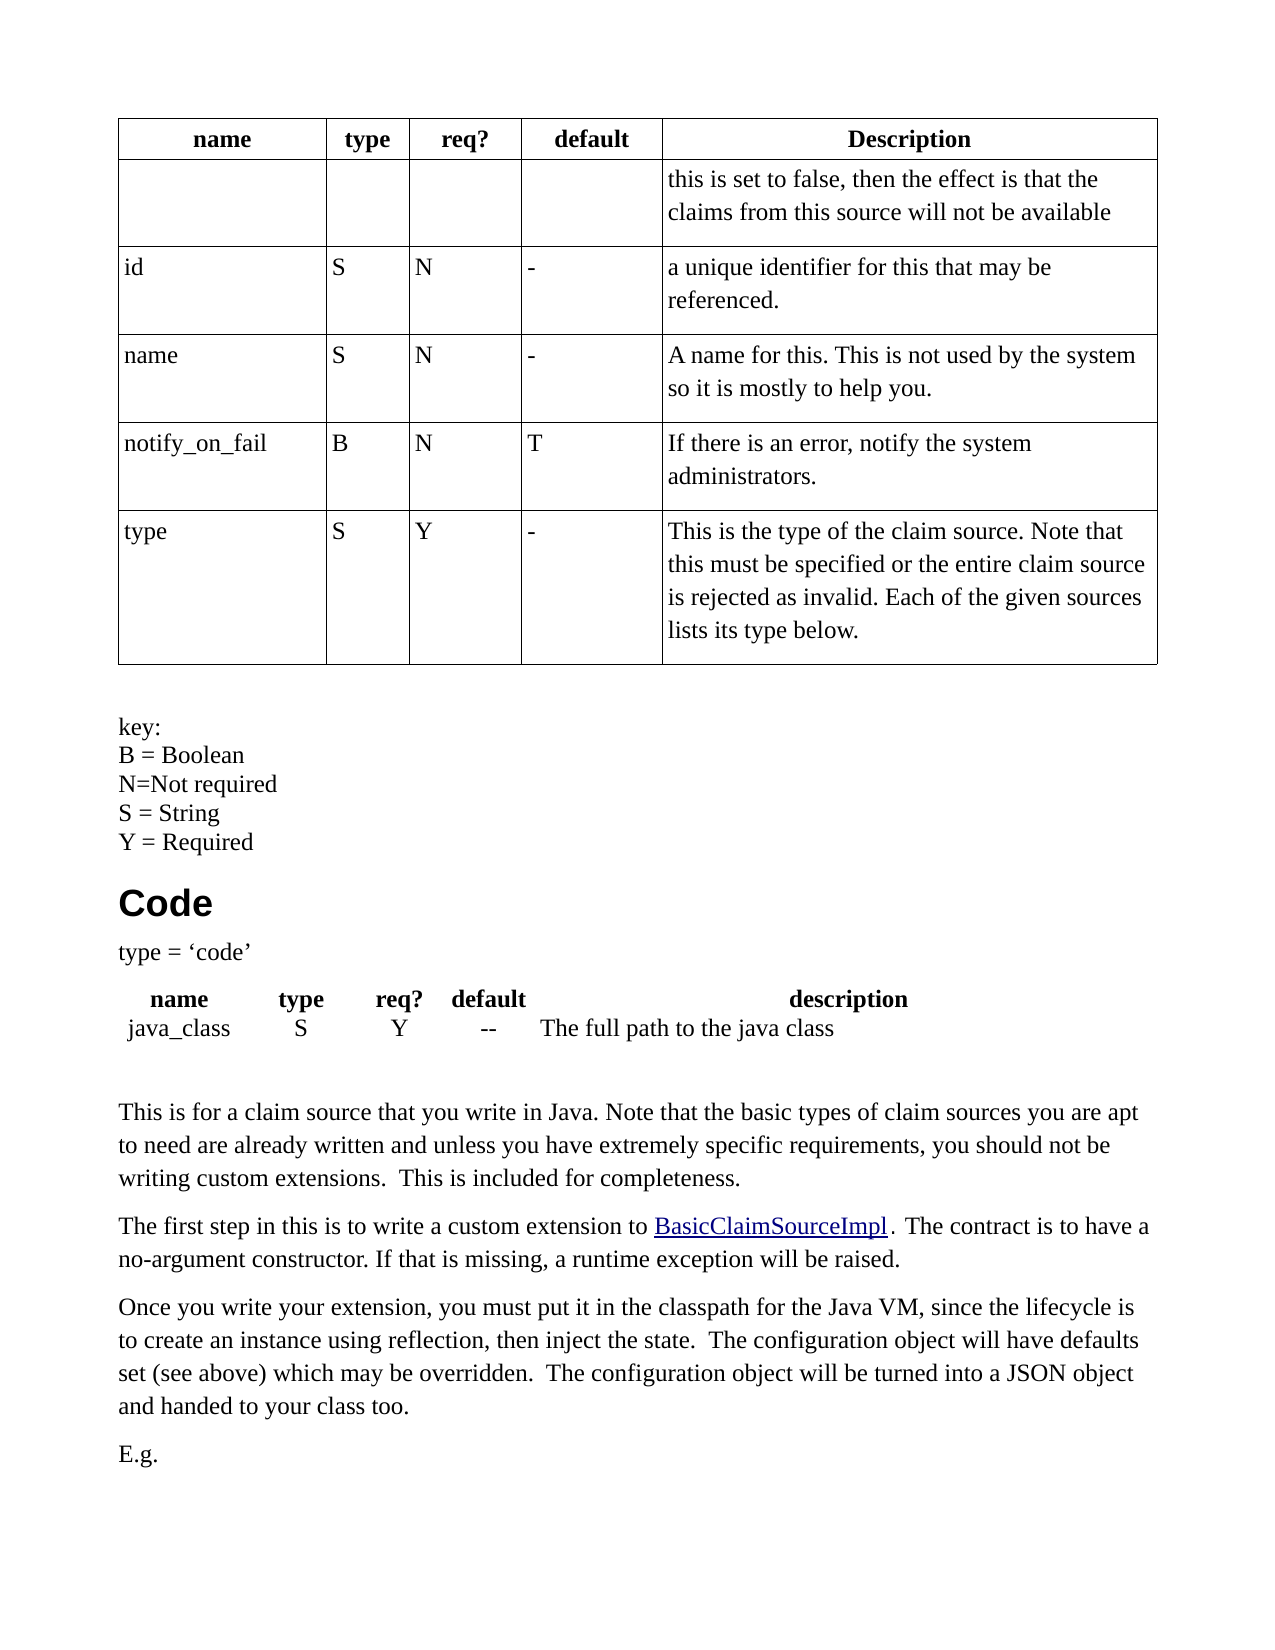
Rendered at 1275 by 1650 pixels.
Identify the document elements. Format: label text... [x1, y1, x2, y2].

table_cell [410, 160, 521, 246]
table_cell A name for this. This is not used by the system so it is mostly to help you. [663, 335, 1157, 422]
text N=Not required [118, 769, 1157, 798]
table_cell - [522, 247, 662, 334]
text Once you write your extension, you must put it in the classpath for the Java VM, since the lifecycle is to create an instance using reflection, then inject the state. The configuration object will have defaults set (see above) which may be overridden. The configuration object will be turned into a JSON object and handed to your class too. [118, 1292, 1157, 1420]
table_cell this is set to false, then the effect is that the claims from this source will not be available [663, 160, 1157, 246]
table_cell java_class [118, 1013, 240, 1050]
table_header req? [410, 119, 521, 158]
table_header default [437, 984, 540, 1013]
table_cell Y [362, 1013, 437, 1050]
table_header default [522, 119, 662, 158]
text key: [118, 712, 1157, 741]
table_cell N [410, 335, 521, 422]
table_cell S [327, 247, 409, 334]
table_cell S [327, 335, 409, 422]
text B = Boolean [118, 741, 1157, 769]
table_cell a unique identifier for this that may be referenced. [663, 247, 1157, 334]
table_cell Y [410, 511, 521, 664]
text type = ‘code’ [118, 937, 1157, 965]
table_cell -- [437, 1013, 540, 1050]
table_cell notify_on_fail [119, 423, 326, 510]
text This is for a claim source that you write in Java. Note that the basic types of claim sources you are apt to need are already written and unless you have extremely specific requirements, you should not be writing custom extensions. This is included for completeness. [118, 1097, 1157, 1192]
table_cell S [327, 511, 409, 664]
table_header Description [663, 119, 1157, 158]
table_cell If there is an error, notify the system administrators. [663, 423, 1157, 510]
table_cell - [522, 335, 662, 422]
table_cell T [522, 423, 662, 510]
table_header req? [362, 984, 437, 1013]
table_header name [119, 119, 326, 158]
table_cell [327, 160, 409, 246]
table_cell This is the type of the claim source. Note that this must be specified or the entire claim source is rejected as invalid. Each of the given sources lists its type below. [663, 511, 1157, 664]
table_cell - [522, 511, 662, 664]
table_cell type [119, 511, 326, 664]
table_header type [327, 119, 409, 158]
table_cell S [240, 1013, 362, 1050]
table_header type [240, 984, 362, 1013]
text E.g. [118, 1439, 1157, 1467]
text Y = Required [118, 827, 1157, 856]
table_cell N [410, 247, 521, 334]
subtitle Code [118, 881, 1157, 924]
table_cell id [119, 247, 326, 334]
table_cell The full path to the java class [540, 1013, 1157, 1050]
table_cell N [410, 423, 521, 510]
table_cell [119, 160, 326, 246]
table_cell [522, 160, 662, 246]
table_header name [118, 984, 240, 1013]
table_cell name [119, 335, 326, 422]
text The first step in this is to write a custom extension to BasicClaimSourceImpl. The contract is to have a no-argument constructor. If that is missing, a runtime exception will be raised. [118, 1211, 1157, 1273]
table_header description [540, 984, 1157, 1013]
text S = String [118, 798, 1157, 827]
table_cell B [327, 423, 409, 510]
